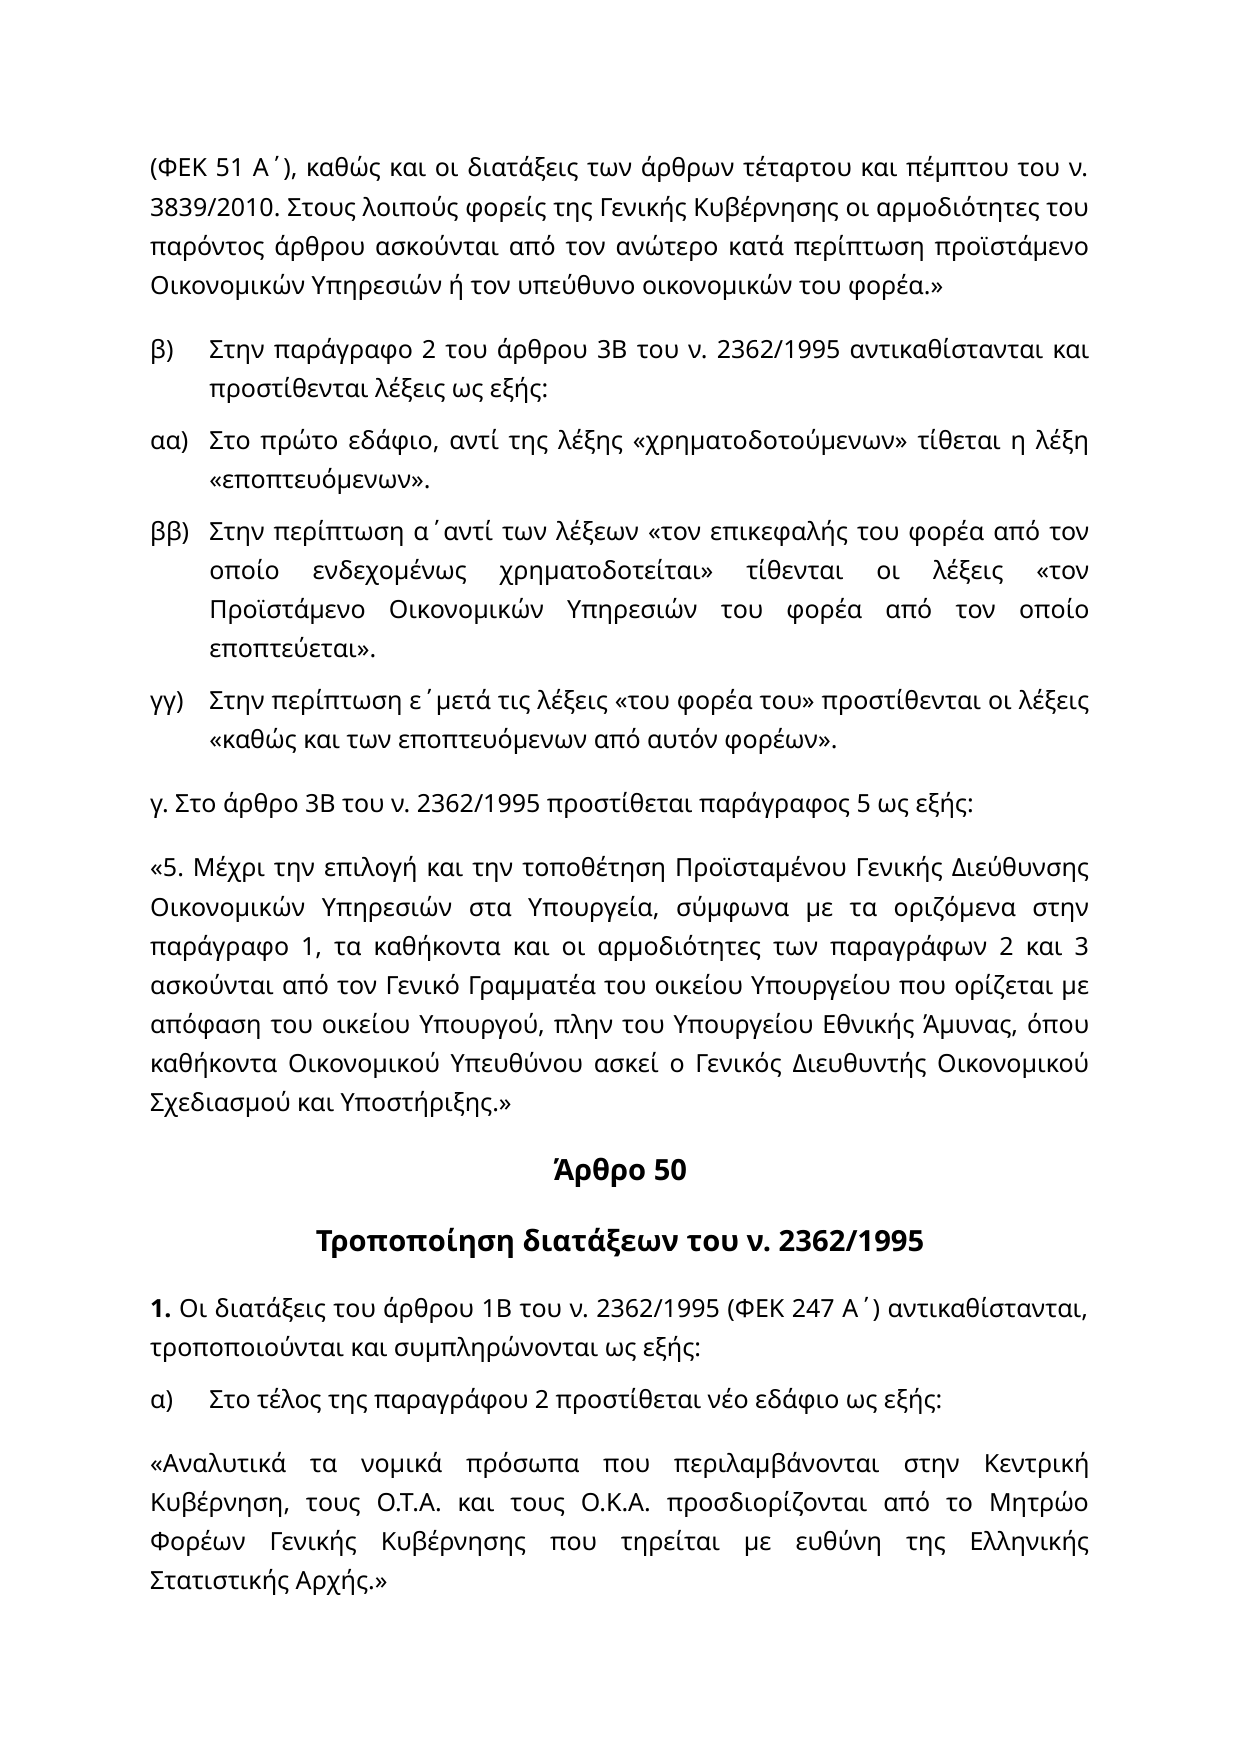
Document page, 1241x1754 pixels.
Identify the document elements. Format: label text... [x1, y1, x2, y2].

text 1. Οι διατάξεις του άρθρου 1Β του ν. 2362/1995 (ΦΕΚ 247 Α΄) αντικαθίστανται, τροποποιούνται και συμπληρώνονται ως εξής: [150, 1290, 1090, 1364]
text «5. Μέχρι την επιλογή και την τοποθέτηση Προϊσταμένου Γενικής Διεύθυνσης Οικονομικών Υπηρεσιών στα Υπουργεία, σύμφωνα με τα οριζόμενα στην παράγραφο 1, τα καθήκοντα και οι αρμοδιότητες των παραγράφων 2 και 3 ασκούνται από τον Γενικό Γραμματέα του οικείου Υπουργείου που ορίζεται με απόφαση του οικείου Υπουργού, πλην του Υπουργείου Εθνικής Άμυνας, όπου καθήκοντα Οικονομικού Υπευθύνου ασκεί ο Γενικός Διευθυντής Οικονομικού Σχεδιασμού και Υποστήριξης.» [150, 850, 1090, 1119]
list α) Στο τέλος της παραγράφου 2 προστίθεται νέο εδάφιο ως εξής: [150, 1381, 1090, 1415]
subtitle Τροποποίηση διατάξεων του ν. 2362/1995 [150, 1220, 1090, 1259]
text γ. Στο άρθρο 3Β του ν. 2362/1995 προστίθεται παράγραφος 5 ως εξής: [150, 786, 1090, 820]
list γγ) Στην περίπτωση ε΄μετά τις λέξεις «του φορέα του» προστίθενται οι λέξεις «καθώς και των εποπτευόμενων από αυτόν φορέων». [150, 682, 1090, 756]
text «Αναλυτικά τα νομικά πρόσωπα που περιλαμβάνονται στην Κεντρική Κυβέρνηση, τους Ο.Τ.Α. και τους Ο.Κ.Α. προσδιορίζονται από το Μητρώο Φορέων Γενικής Κυβέρνησης που τηρείται με ευθύνη της Ελληνικής Στατιστικής Αρχής.» [150, 1445, 1090, 1597]
list β) Στην παράγραφο 2 του άρθρου 3Β του ν. 2362/1995 αντικαθίστανται και προστίθενται λέξεις ως εξής: [150, 332, 1090, 405]
list αα) Στο πρώτο εδάφιο, αντί της λέξης «χρηματοδοτούμενων» τίθεται η λέξη «εποπτευόμενων». [150, 422, 1090, 496]
list ββ) Στην περίπτωση α΄αντί των λέξεων «τον επικεφαλής του φορέα από τον οποίο ενδεχομένως χρηματοδοτείται» τίθενται οι λέξεις «τον Προϊστάμενο Οικονομικών Υπηρεσιών του φορέα από τον οποίο εποπτεύεται». [150, 513, 1090, 665]
text (ΦΕΚ 51 Α΄), καθώς και οι διατάξεις των άρθρων τέταρτου και πέμπτου του ν. 3839/2010. Στους λοιπούς φορείς της Γενικής Κυβέρνησης οι αρμοδιότητες του παρόντος άρθρου ασκούνται από τον ανώτερο κατά περίπτωση προϊστάμενο Οικονομικών Υπηρεσιών ή τον υπεύθυνο οικονομικών του φορέα.» [150, 150, 1090, 302]
subtitle Άρθρο 50 [150, 1149, 1090, 1189]
